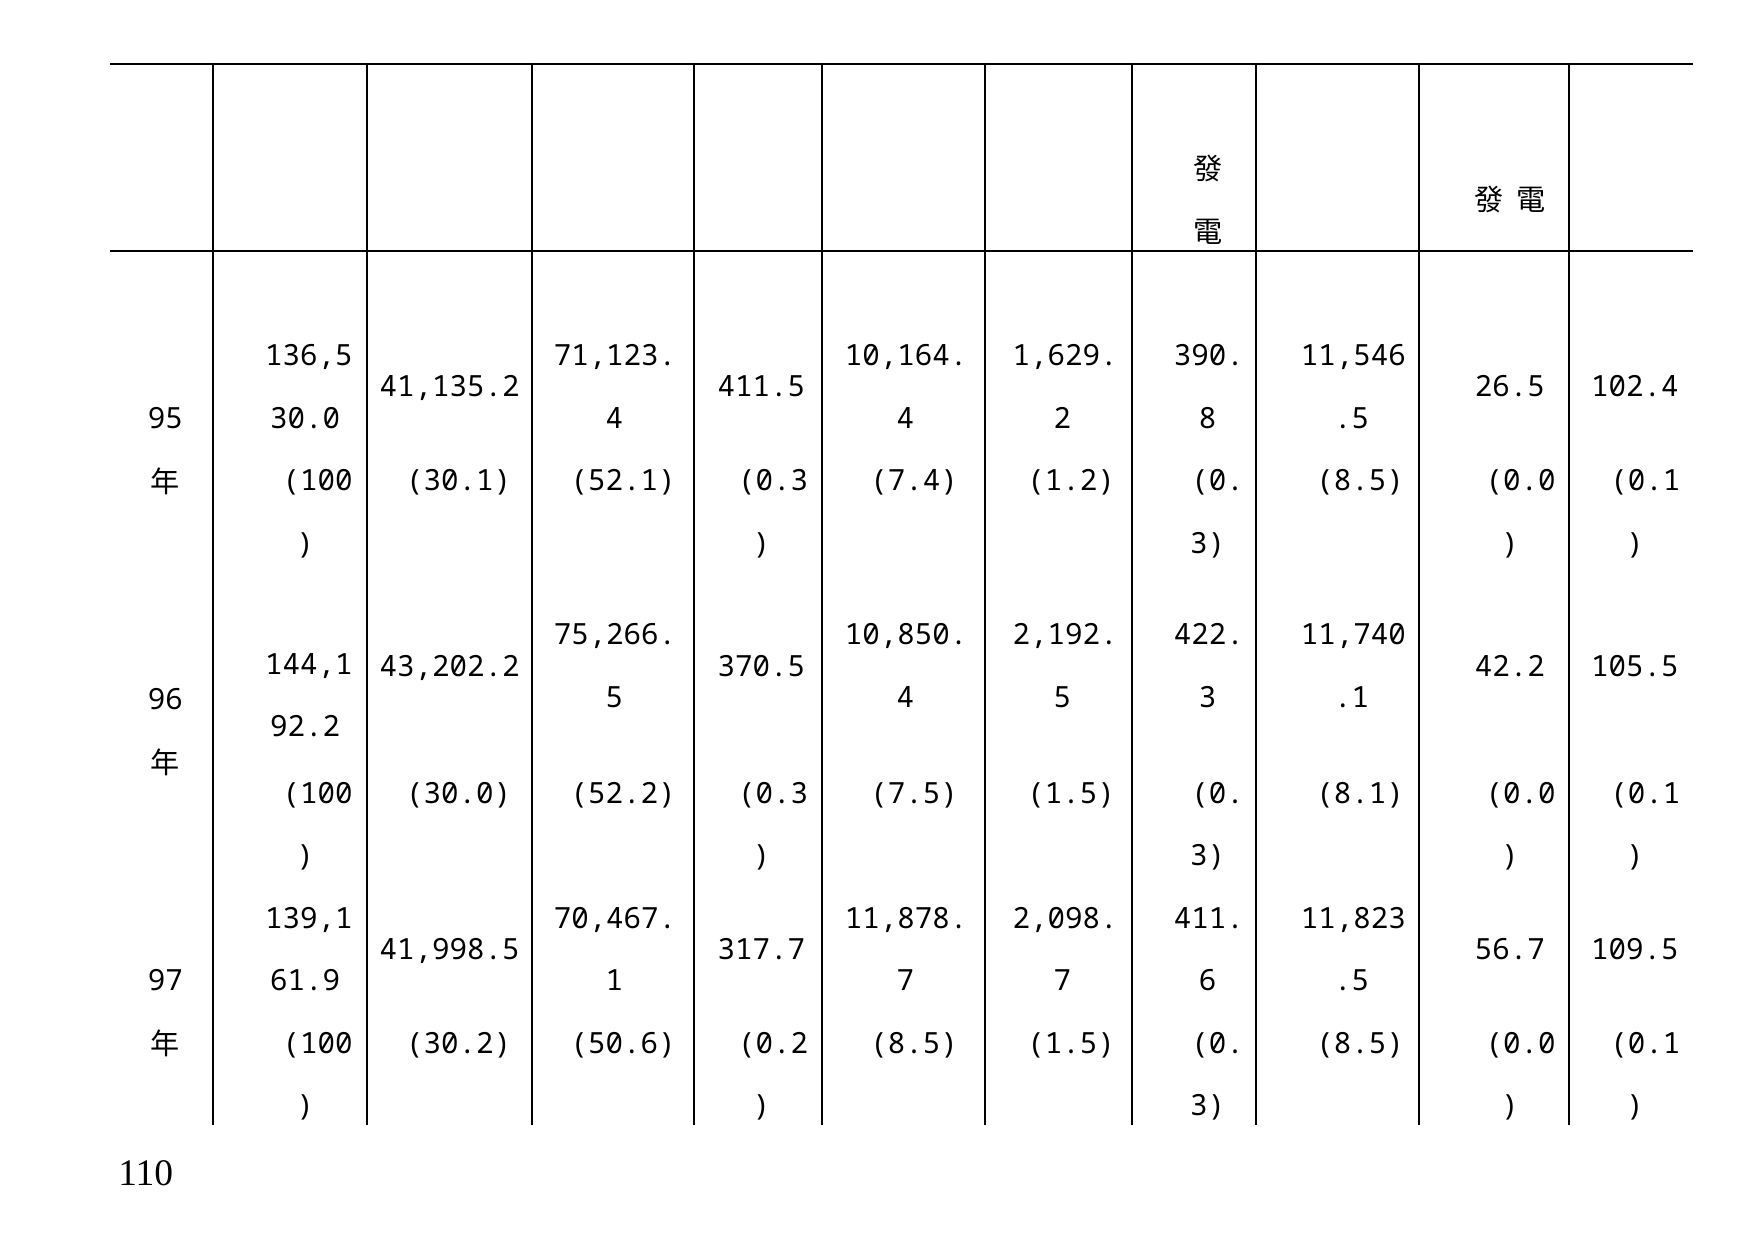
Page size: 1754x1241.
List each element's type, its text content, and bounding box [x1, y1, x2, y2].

table_cell 136,530.0 [214, 252, 366, 438]
table_cell 109.5 [1570, 875, 1693, 1000]
table_cell 11,823.5 [1257, 875, 1418, 1000]
table_cell (8.5) [823, 1000, 984, 1125]
table_cell 2,098.7 [986, 875, 1131, 1000]
table_cell 10,164.4 [823, 252, 984, 438]
table_header [1570, 65, 1693, 250]
table_cell 422.3 [1133, 563, 1255, 746]
table_cell (0.0) [1420, 746, 1568, 875]
table_cell (8.5) [1257, 1000, 1418, 1125]
table_cell 95年 [110, 252, 212, 563]
table_cell 75,266.5 [533, 563, 693, 746]
table_cell 97年 [110, 875, 212, 1125]
table_cell 10,850.4 [823, 563, 984, 746]
table_header [1257, 65, 1418, 250]
table_header [533, 65, 693, 250]
table_cell (0.0) [1420, 1000, 1568, 1125]
table_header [823, 65, 984, 250]
table_cell (0.3) [695, 438, 821, 563]
table_header 發電 [1420, 65, 1568, 250]
table_cell 2,192.5 [986, 563, 1131, 746]
table_cell 26.5 [1420, 252, 1568, 438]
table_cell (30.0) [368, 746, 531, 875]
table_cell 139,161.9 [214, 875, 366, 1000]
table_header [110, 65, 212, 250]
table_cell 41,998.5 [368, 875, 531, 1000]
table_cell 11,740.1 [1257, 563, 1418, 746]
table_cell 144,192.2 [214, 563, 366, 746]
table_cell (100) [214, 746, 366, 875]
table_cell 317.7 [695, 875, 821, 1000]
table_cell 105.5 [1570, 563, 1693, 746]
table_cell (100) [214, 1000, 366, 1125]
table_cell (0.3) [1133, 438, 1255, 563]
table_cell 102.4 [1570, 252, 1693, 438]
table_cell 70,467.1 [533, 875, 693, 1000]
table_cell (0.2) [695, 1000, 821, 1125]
table_cell (1.5) [986, 1000, 1131, 1125]
table_cell (8.1) [1257, 746, 1418, 875]
table_header [368, 65, 531, 250]
table_cell (52.1) [533, 438, 693, 563]
table_cell (30.2) [368, 1000, 531, 1125]
table_cell (7.4) [823, 438, 984, 563]
table_cell (1.5) [986, 746, 1131, 875]
table_cell (30.1) [368, 438, 531, 563]
table_cell 411.6 [1133, 875, 1255, 1000]
table_cell (1.2) [986, 438, 1131, 563]
table_cell 56.7 [1420, 875, 1568, 1000]
table_cell (100) [214, 438, 366, 563]
table_cell (50.6) [533, 1000, 693, 1125]
table_cell (52.2) [533, 746, 693, 875]
table_cell (8.5) [1257, 438, 1418, 563]
table_header [986, 65, 1131, 250]
table_cell (7.5) [823, 746, 984, 875]
table_cell 1,629.2 [986, 252, 1131, 438]
table_cell (0.1) [1570, 438, 1693, 563]
table_cell 41,135.2 [368, 252, 531, 438]
table_header [214, 65, 366, 250]
table_cell (0.1) [1570, 746, 1693, 875]
table_cell 411.5 [695, 252, 821, 438]
table_cell 96年 [110, 563, 212, 875]
table_cell 11,546.5 [1257, 252, 1418, 438]
table_cell (0.3) [1133, 746, 1255, 875]
table_header [695, 65, 821, 250]
table_cell (0.3) [1133, 1000, 1255, 1125]
table_cell 370.5 [695, 563, 821, 746]
table_header 發電 [1133, 65, 1255, 250]
table_cell 71,123.4 [533, 252, 693, 438]
table_cell (0.1) [1570, 1000, 1693, 1125]
table_cell 43,202.2 [368, 563, 531, 746]
table_cell (0.3) [695, 746, 821, 875]
table_cell 390.8 [1133, 252, 1255, 438]
table_cell 42.2 [1420, 563, 1568, 746]
table_cell 11,878.7 [823, 875, 984, 1000]
table_cell (0.0) [1420, 438, 1568, 563]
